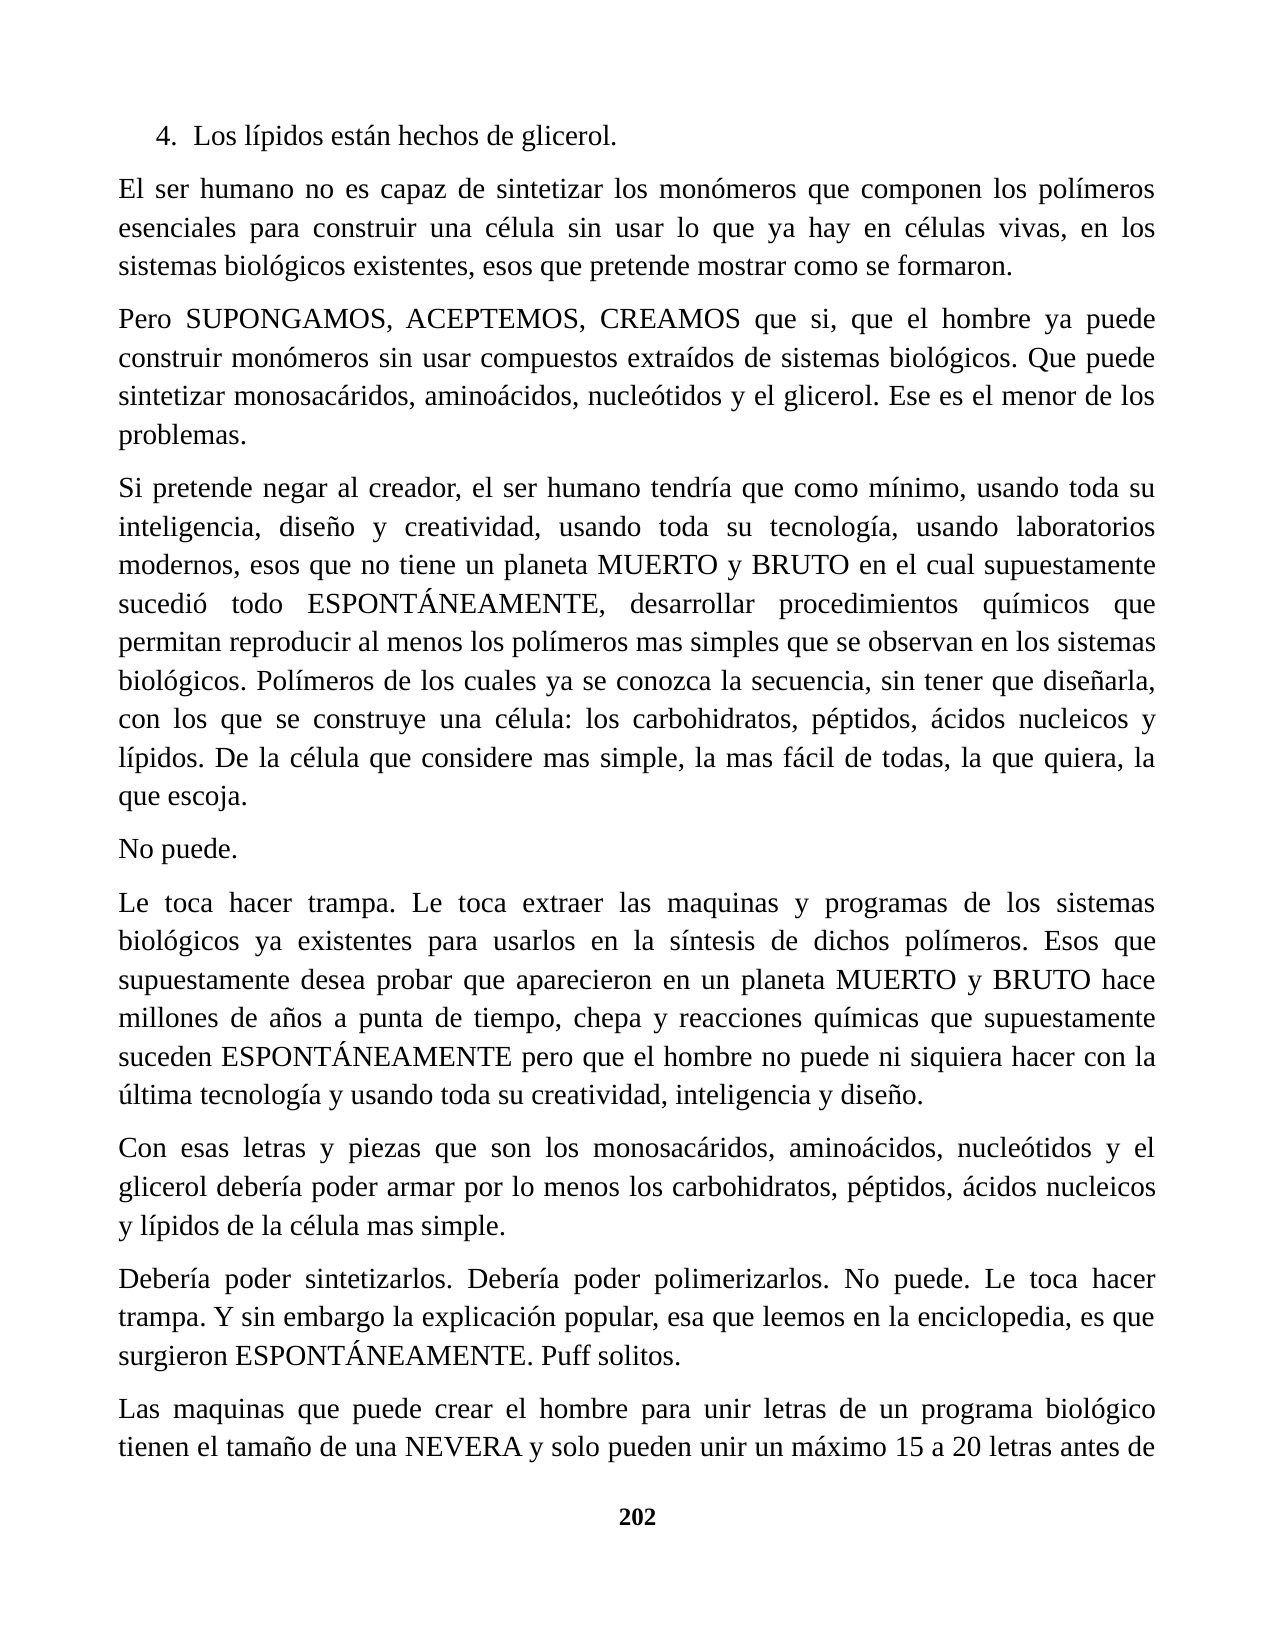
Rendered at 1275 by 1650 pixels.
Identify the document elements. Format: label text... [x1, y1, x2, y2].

text Si pretende negar al creador, el ser humano tendría que como mínimo, usando toda su inteligencia, diseño y creatividad, usando toda su tecnología, usando laboratorios modernos, esos que no tiene un planeta MUERTO y BRUTO en el cual supuestamente sucedió todo ESPONTÁNEAMENTE, desarrollar procedimientos químicos que permitan reproducir al menos los polímeros mas simples que se observan en los sistemas biológicos. Polímeros de los cuales ya se conozca la secuencia, sin tener que diseñarla, con los que se construye una célula: los carbohidratos, péptidos, ácidos nucleicos y lípidos. De la célula que considere mas simple, la mas fácil de todas, la que quiera, la que escoja. [118, 470, 1157, 812]
text Le toca hacer trampa. Le toca extraer las maquinas y programas de los sistemas biológicos ya existentes para usarlos en la síntesis de dichos polímeros. Esos que supuestamente desea probar que aparecieron en un planeta MUERTO y BRUTO hace millones de años a punta de tiempo, chepa y reacciones químicas que supuestamente suceden ESPONTÁNEAMENTE pero que el hombre no puede ni siquiera hacer con la última tecnología y usando toda su creatividad, inteligencia y diseño. [118, 885, 1157, 1111]
text Debería poder sintetizarlos. Debería poder polimerizarlos. No puede. Le toca hacer trampa. Y sin embargo la explicación popular, esa que leemos en la enciclopedia, es que surgieron ESPONTÁNEAMENTE. Puff solitos. [118, 1261, 1157, 1371]
text Con esas letras y piezas que son los monosacáridos, aminoácidos, nucleótidos y el glicerol debería poder armar por lo menos los carbohidratos, péptidos, ácidos nucleicos y lípidos de la célula mas simple. [118, 1131, 1157, 1241]
text Las maquinas que puede crear el hombre para unir letras de un programa biológico tienen el tamaño de una NEVERA y solo pueden unir un máximo 15 a 20 letras antes de [118, 1391, 1157, 1463]
text El ser humano no es capaz de sintetizar los monómeros que componen los polímeros esenciales para construir una célula sin usar lo que ya hay en células vivas, en los sistemas biológicos existentes, esos que pretende mostrar como se formaron. [118, 171, 1157, 282]
text Pero SUPONGAMOS, ACEPTEMOS, CREAMOS que si, que el hombre ya puede construir monómeros sin usar compuestos extraídos de sistemas biológicos. Que puede sintetizar monosacáridos, aminoácidos, nucleótidos y el glicerol. Ese es el menor de los problemas. [118, 301, 1157, 451]
text No puede. [118, 832, 1157, 865]
list Los lípidos están hechos de glicerol. [156, 118, 1157, 152]
